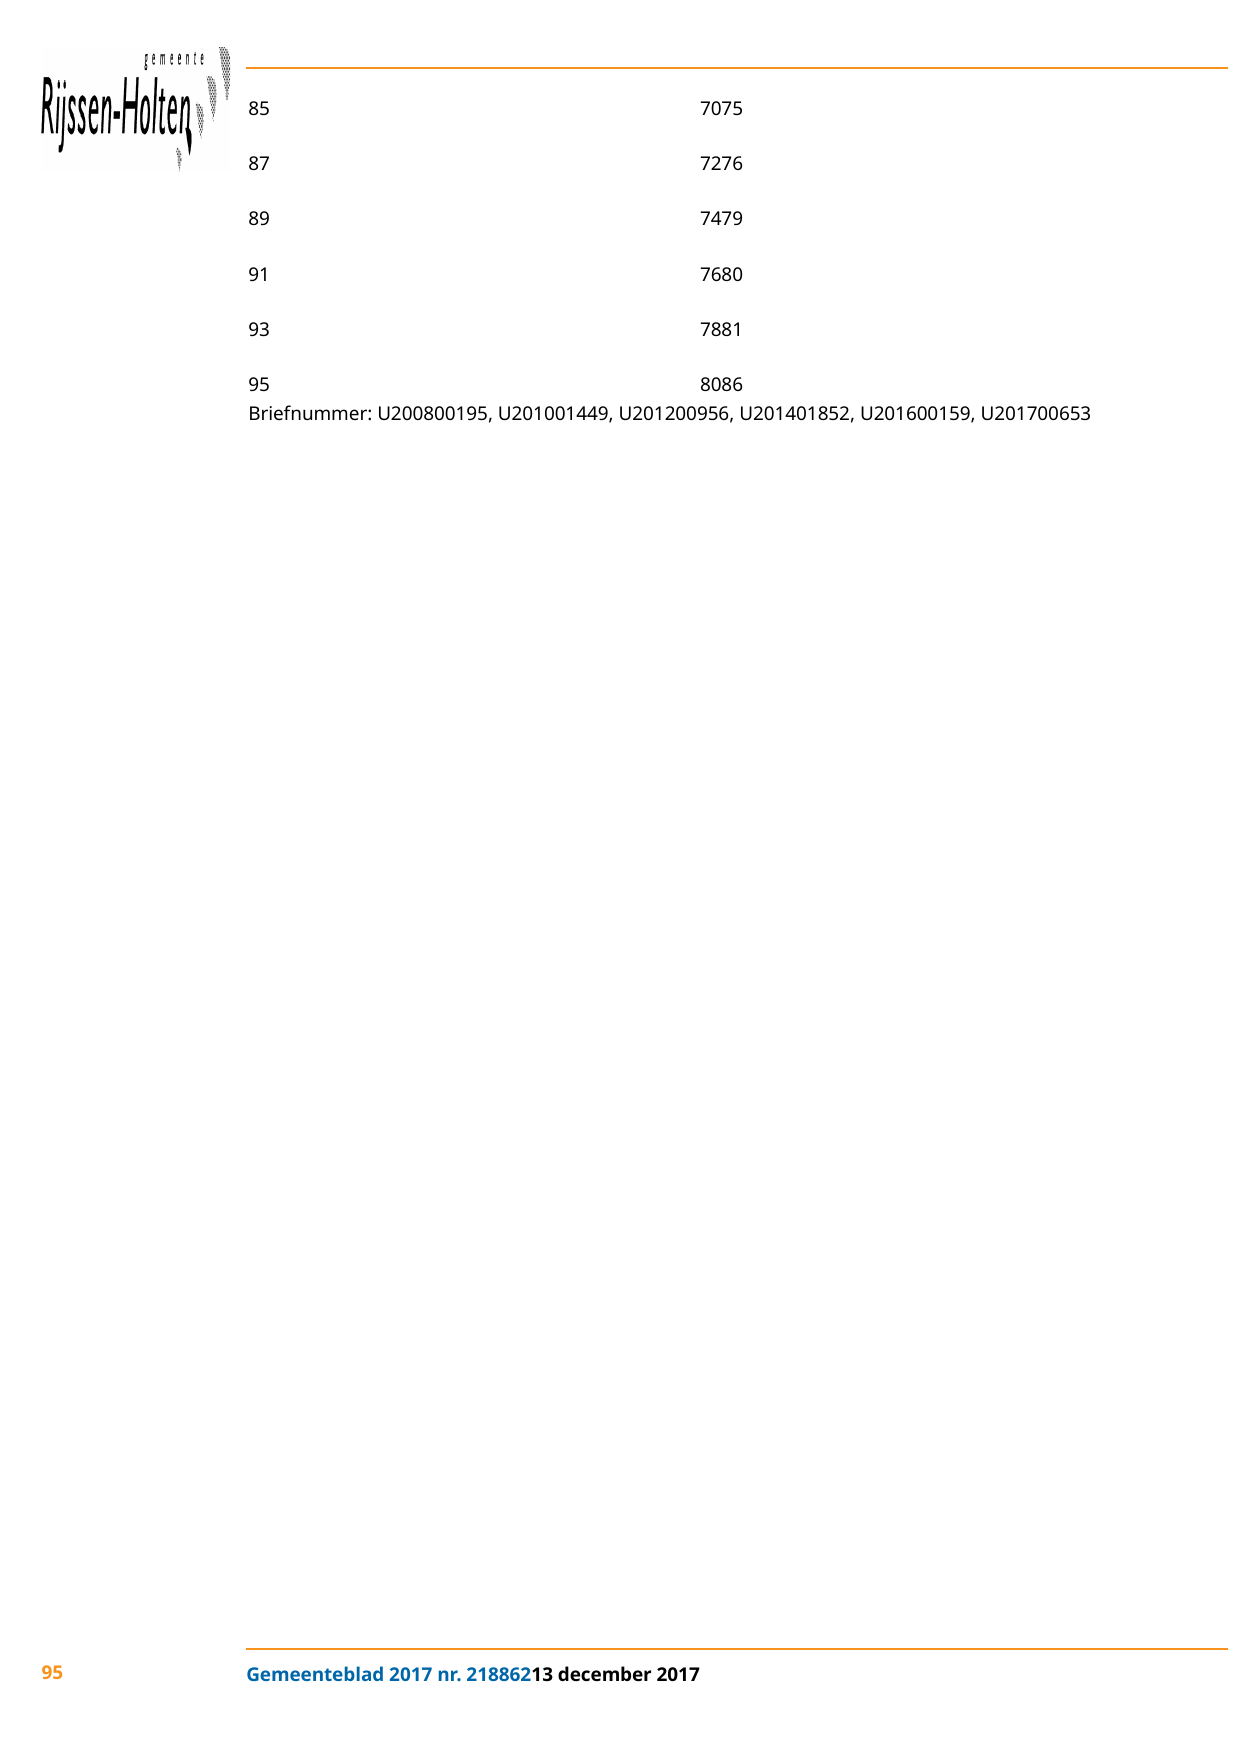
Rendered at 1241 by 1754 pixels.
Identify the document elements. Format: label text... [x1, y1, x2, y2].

table_cell 7075 [700, 95, 1152, 121]
table_cell 91 [248, 231, 700, 286]
table_cell 7881 [700, 286, 1152, 342]
table_cell 7680 [700, 231, 1152, 286]
text Briefnummer: U200800195, U201001449, U201200956, U201401852, U201600159, U201700653 [248, 400, 1152, 426]
table_cell 89 [248, 176, 700, 231]
table_cell 7479 [700, 176, 1152, 231]
picture [41, 47, 231, 172]
table_cell 87 [248, 121, 700, 176]
table_cell 93 [248, 286, 700, 342]
table_cell 85 [248, 95, 700, 121]
table_cell 8086 [700, 342, 1152, 397]
table_cell 95 [248, 342, 700, 397]
table_cell 7276 [700, 121, 1152, 176]
